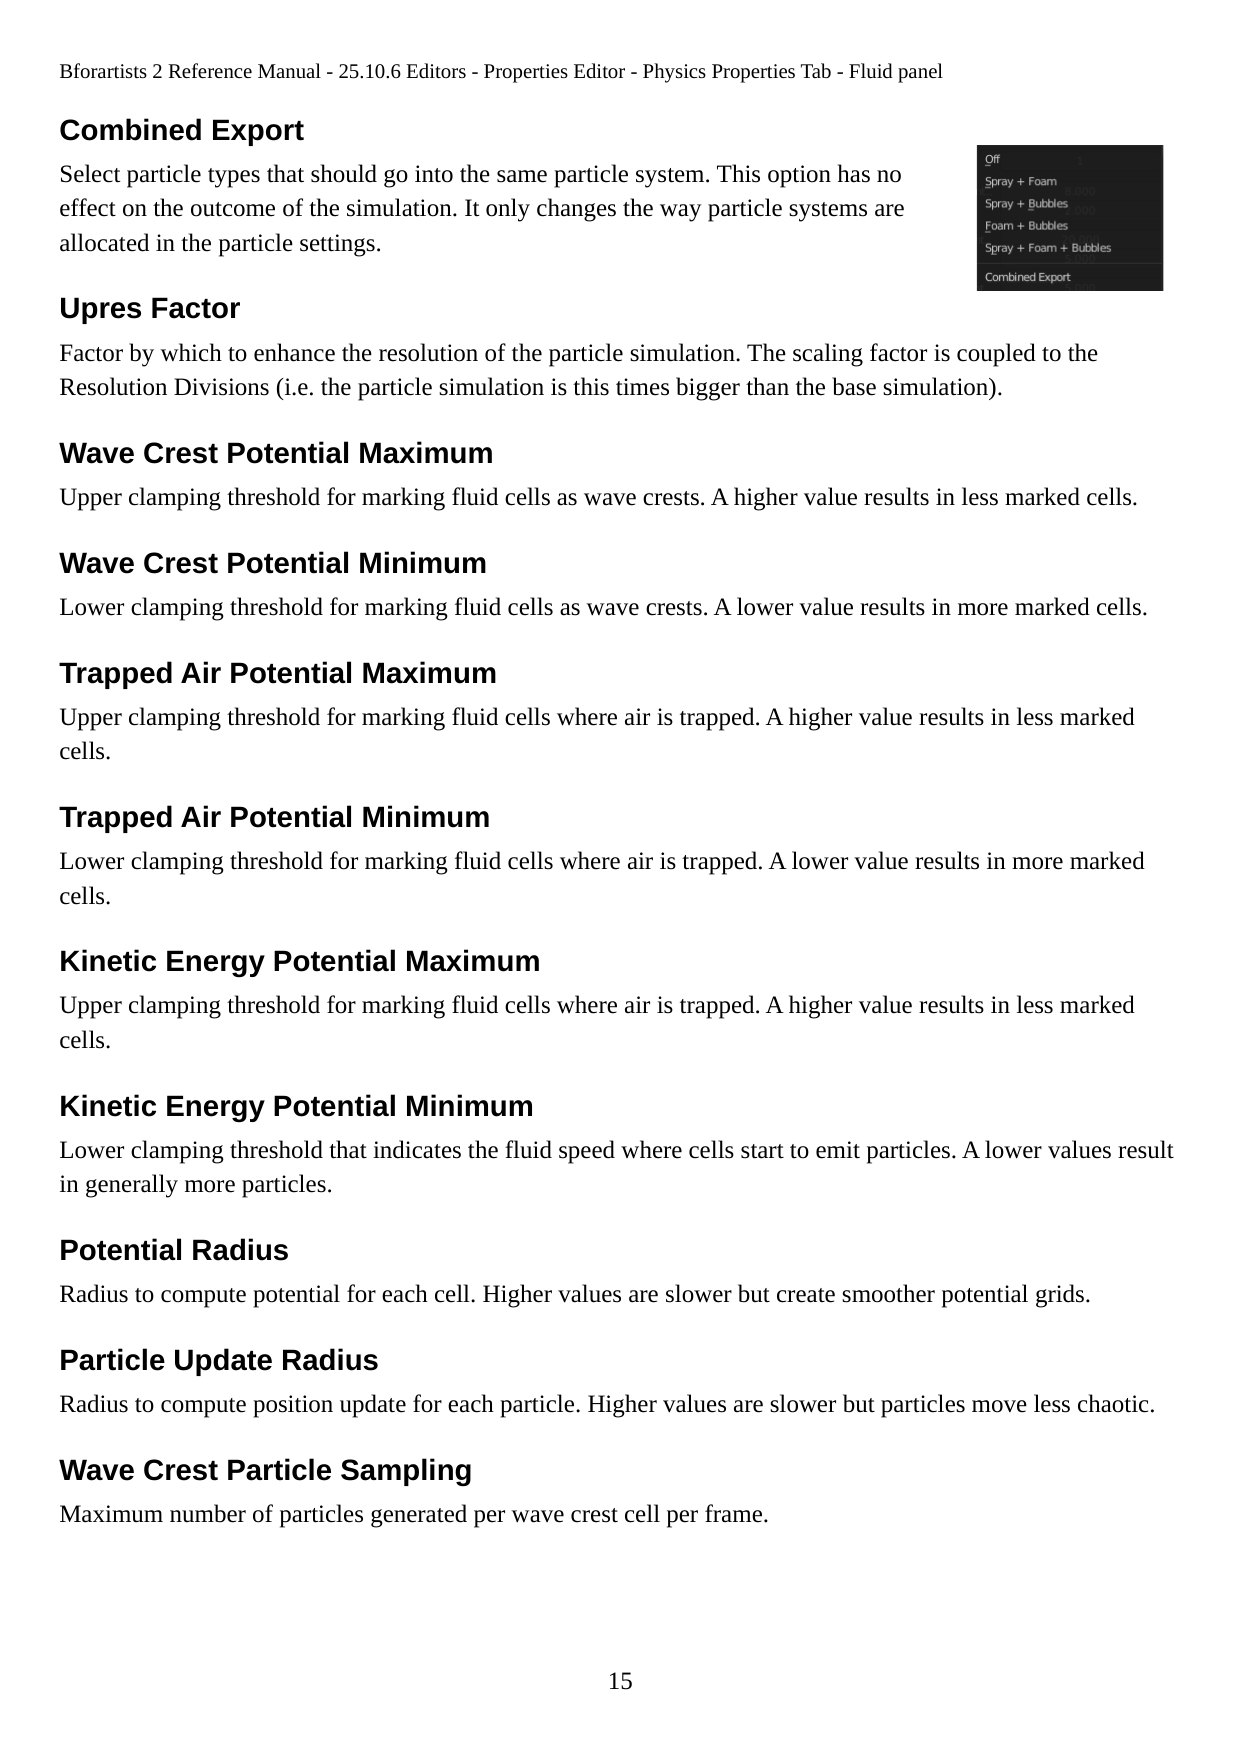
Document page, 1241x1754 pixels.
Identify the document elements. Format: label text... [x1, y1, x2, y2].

text Radius to compute position update for each particle. Higher values are slower but particles move less chaotic. [59, 1389, 1181, 1418]
picture [976, 145, 1164, 291]
text Maximum number of particles generated per wave crest cell per frame. [59, 1499, 1181, 1528]
subtitle Wave Crest Particle Sampling [59, 1453, 1181, 1487]
subtitle Particle Update Radius [59, 1343, 1181, 1377]
subtitle Wave Crest Potential Maximum [59, 436, 1181, 469]
text Lower clamping threshold for marking fluid cells as wave crests. A lower value results in more marked cells. [59, 592, 1181, 621]
text Upper clamping threshold for marking fluid cells as wave crests. A higher value results in less marked cells. [59, 482, 1181, 511]
subtitle Upres Factor [59, 291, 1181, 325]
text Lower clamping threshold for marking fluid cells where air is trapped. A lower value results in more marked cells. [59, 846, 1181, 909]
subtitle Combined Export [59, 113, 1181, 146]
text Select particle types that should go into the same particle system. This option has no effect on the outcome of the simulation. It only changes the way particle systems are allocated in the particle settings. [59, 159, 976, 257]
subtitle Kinetic Energy Potential Maximum [59, 944, 1181, 978]
text Radius to compute potential for each cell. Higher values are slower but create smoother potential grids. [59, 1279, 1181, 1308]
text Factor by which to enhance the resolution of the particle simulation. The scaling factor is coupled to the Resolution Divisions (i.e. the particle simulation is this times bigger than the base simulation). [59, 338, 1181, 401]
text Upper clamping threshold for marking fluid cells where air is trapped. A higher value results in less marked cells. [59, 991, 1181, 1054]
subtitle Trapped Air Potential Minimum [59, 800, 1181, 834]
subtitle Kinetic Energy Potential Minimum [59, 1089, 1181, 1122]
text Lower clamping threshold that indicates the fluid speed where cells start to emit particles. A lower values result in generally more particles. [59, 1135, 1181, 1198]
subtitle Wave Crest Potential Minimum [59, 546, 1181, 579]
subtitle Trapped Air Potential Maximum [59, 656, 1181, 689]
subtitle Potential Radius [59, 1233, 1181, 1267]
text Upper clamping threshold for marking fluid cells where air is trapped. A higher value results in less marked cells. [59, 702, 1181, 765]
